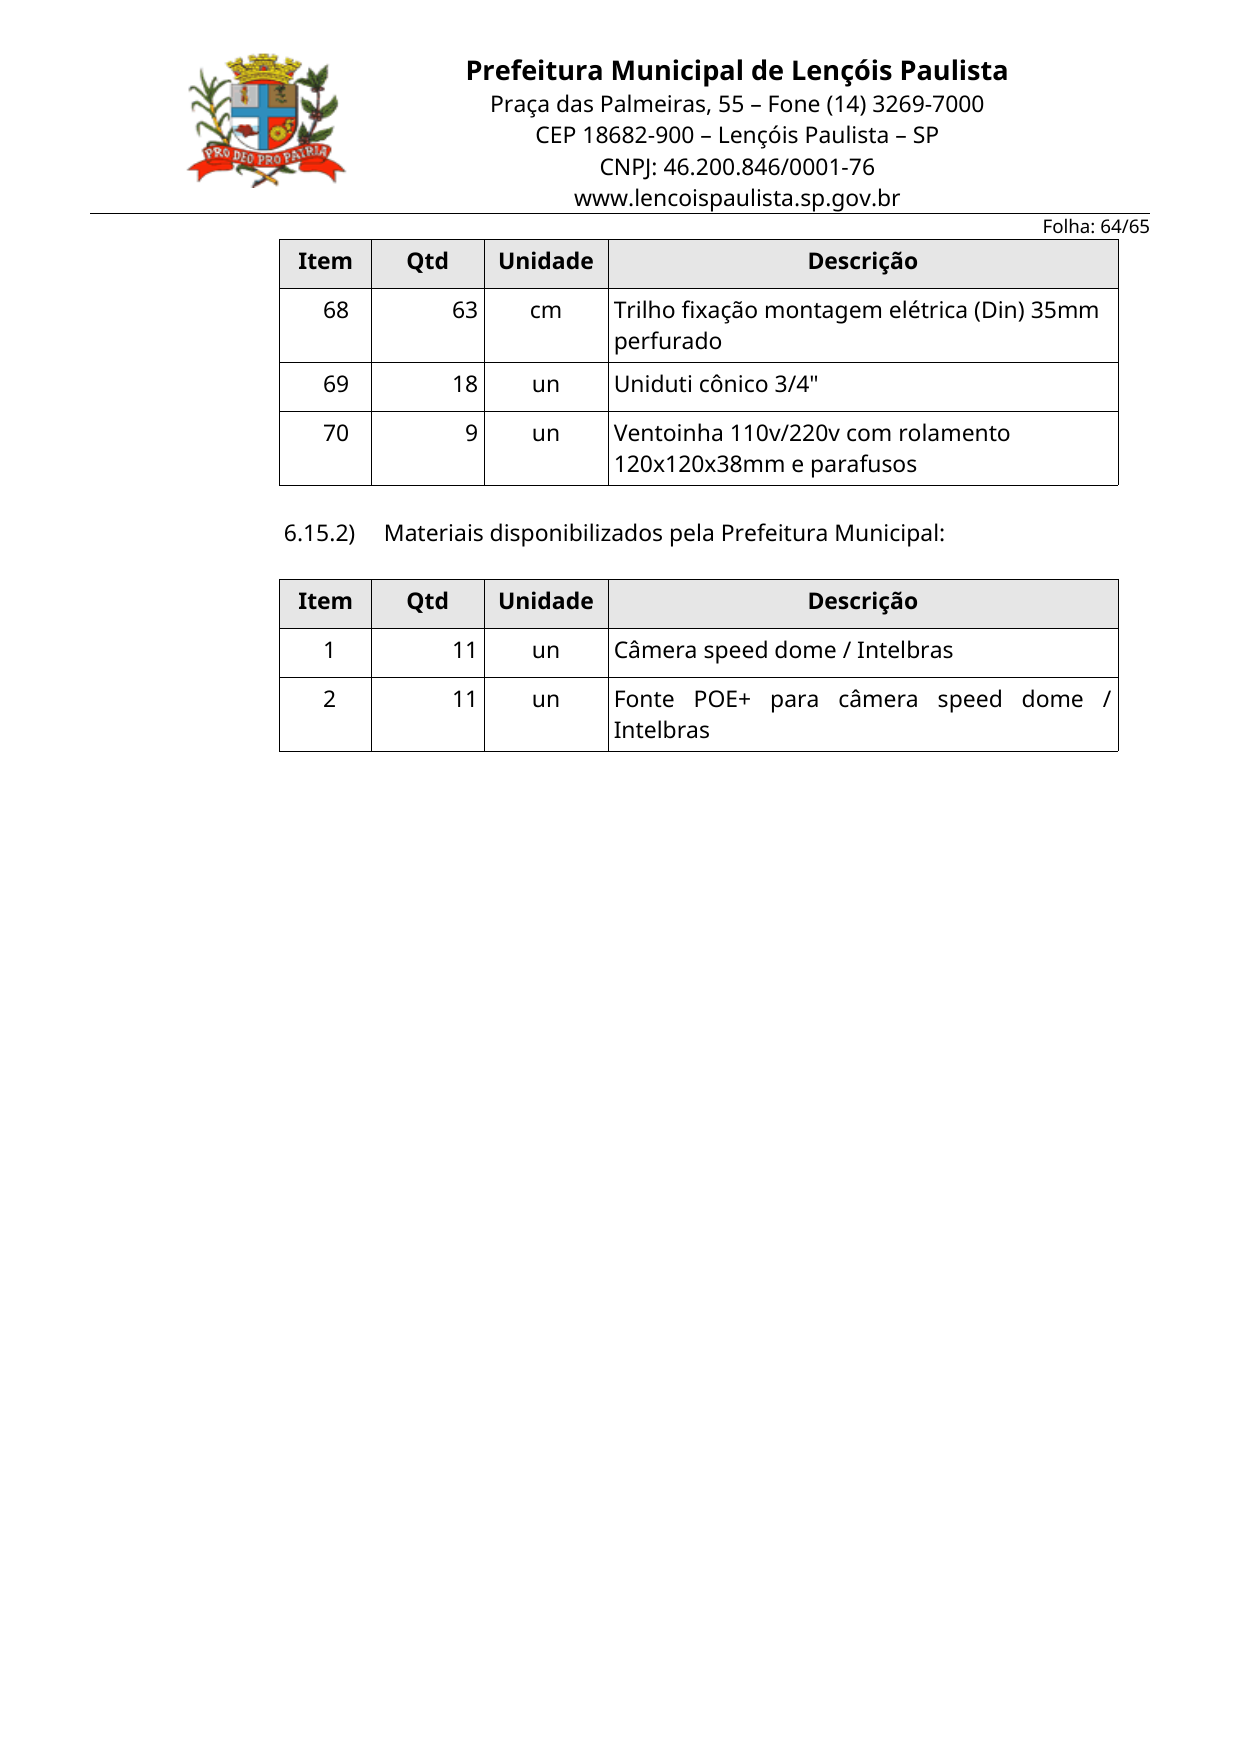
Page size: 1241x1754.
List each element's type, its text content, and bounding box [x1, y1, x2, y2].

table_cell [280, 629, 371, 677]
table_header Item [280, 240, 371, 288]
table_cell 11 [372, 678, 484, 751]
table_cell cm [485, 289, 608, 362]
table_cell un [485, 412, 608, 485]
table_cell [280, 363, 371, 411]
table_header Unidade [485, 240, 608, 288]
table_cell un [485, 629, 608, 677]
table_cell Ventoinha 110v/220v com rolamento 120x120x38mm e parafusos [609, 412, 1118, 485]
table_cell 9 [372, 412, 484, 485]
table_cell un [485, 363, 608, 411]
table_cell 11 [372, 629, 484, 677]
table_cell 63 [372, 289, 484, 362]
table_header Qtd [372, 580, 484, 628]
table_header Descrição [609, 580, 1118, 628]
table_cell Trilho fixação montagem elétrica (Din) 35mm perfurado [609, 289, 1118, 362]
table_header Descrição [609, 240, 1118, 288]
table_cell un [485, 678, 608, 751]
list Materiais disponibilizados pela Prefeitura Municipal: [284, 516, 1152, 548]
table_header Unidade [485, 580, 608, 628]
picture [184, 51, 348, 188]
table_cell 18 [372, 363, 484, 411]
table_header Item [280, 580, 371, 628]
table_header Qtd [372, 240, 484, 288]
table_cell Fonte POE+ para câmera speed dome / Intelbras [609, 678, 1118, 751]
table_cell Uniduti cônico 3/4" [609, 363, 1118, 411]
table_cell [280, 412, 371, 485]
table_cell [280, 289, 371, 362]
table_cell [280, 678, 371, 751]
table_cell Câmera speed dome / Intelbras [609, 629, 1118, 677]
